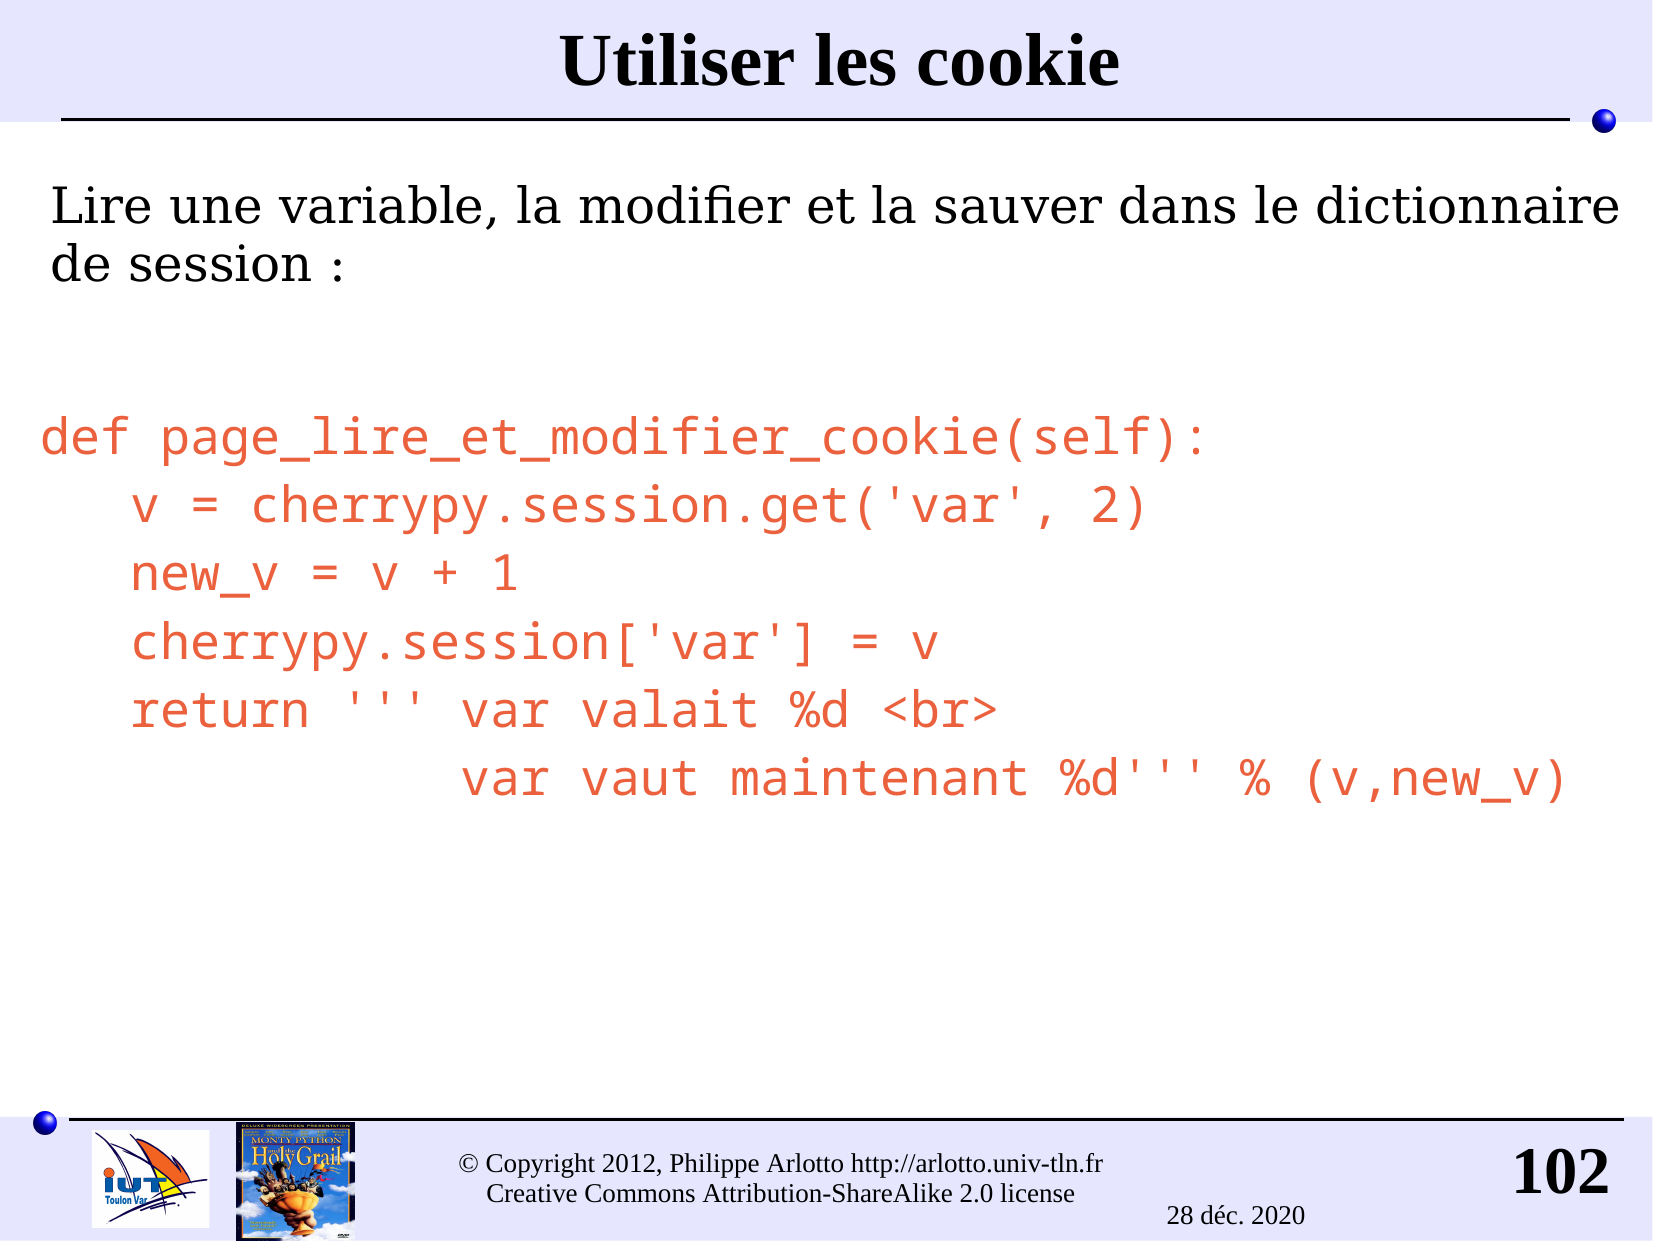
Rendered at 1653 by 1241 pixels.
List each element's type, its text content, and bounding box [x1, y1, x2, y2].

text_box def page_lire_et_modifier_cookie(self): v = cherrypy.session.get('var', 2) new_v = v + 1 cherrypy.session['var'] = v return ''' var valait %d <br> var vaut maintenant %d''' % (v,new_v) [40, 400, 1571, 751]
title Utiliser les cookie [95, 14, 1585, 107]
picture [236, 1122, 355, 1241]
text_box Lire une variable, la modifier et la sauver dans le dictionnaire de session : [50, 177, 1625, 295]
